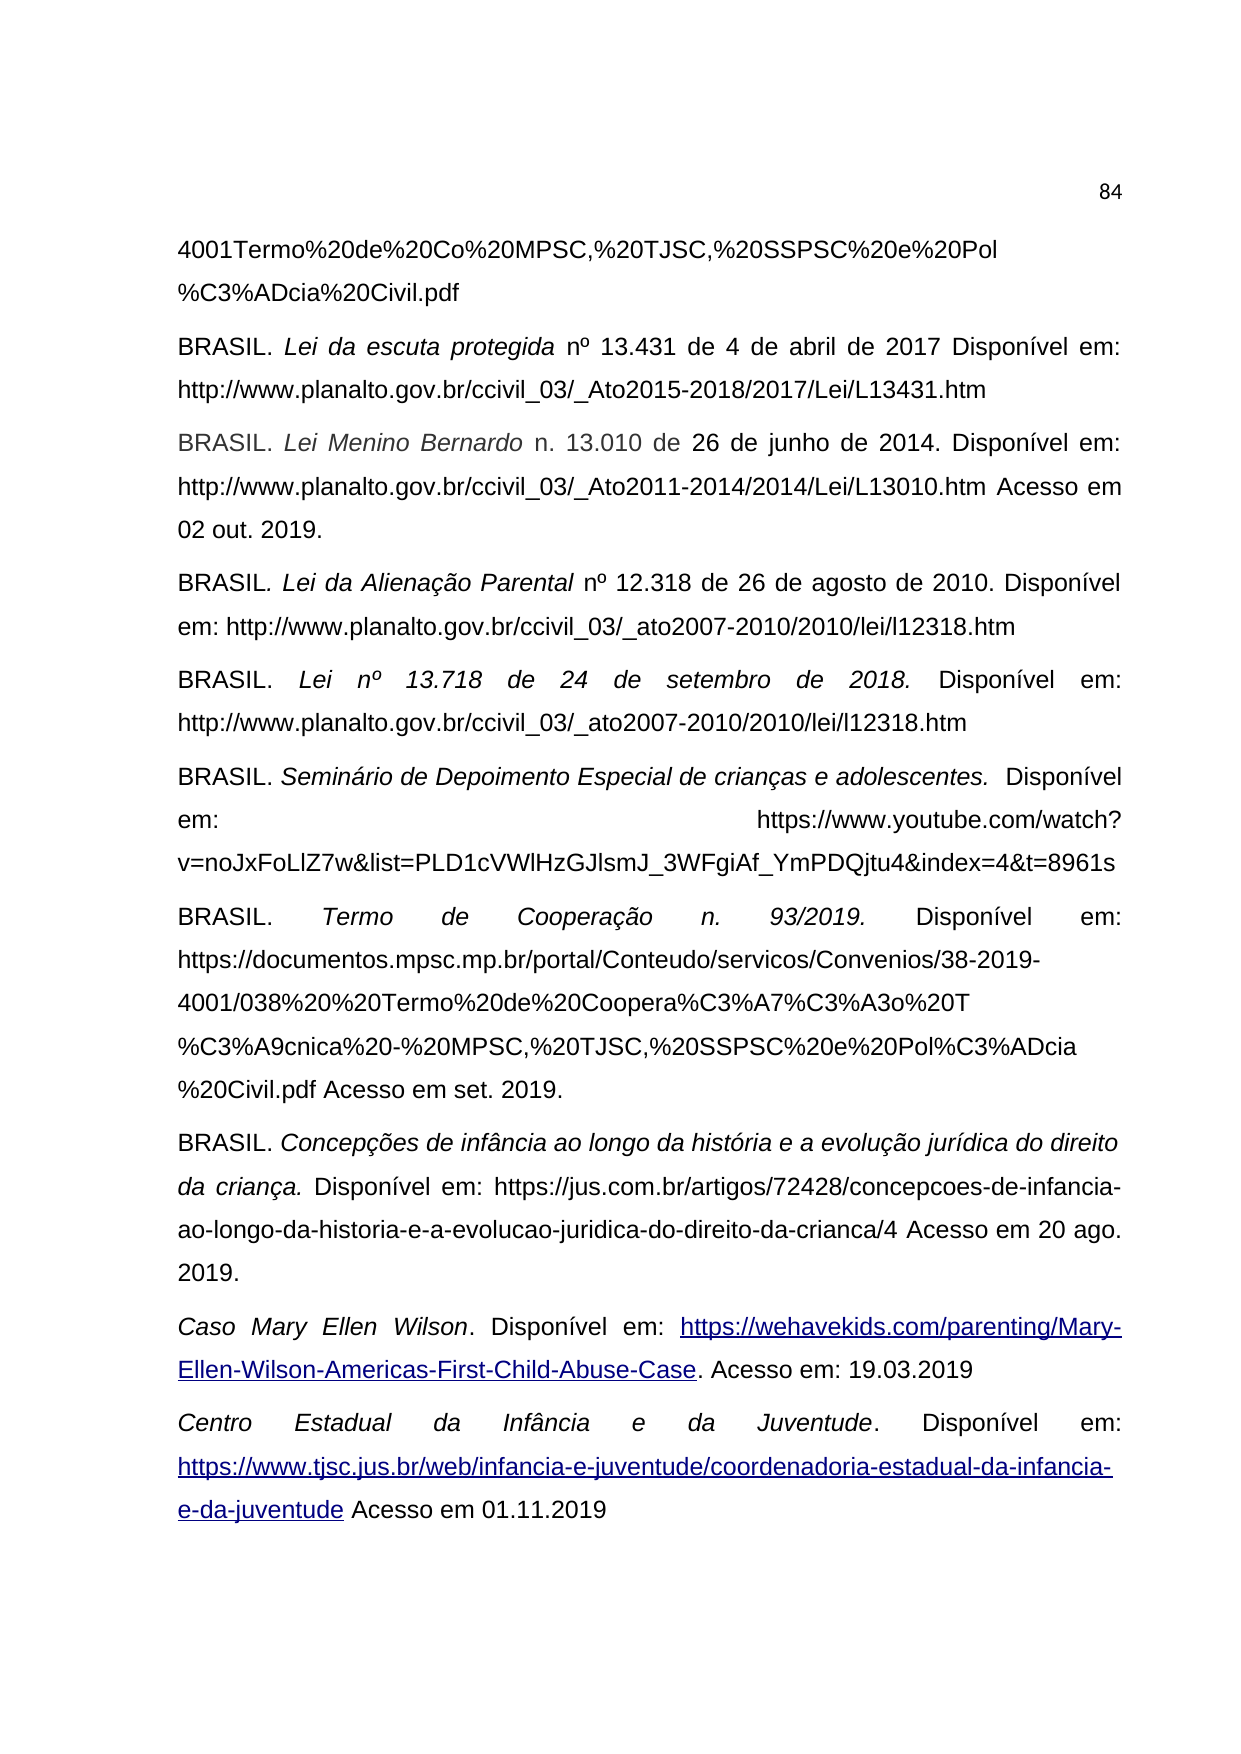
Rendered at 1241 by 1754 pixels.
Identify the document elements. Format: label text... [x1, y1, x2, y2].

text BRASIL. Lei Menino Bernardo n. 13.010 de 26 de junho de 2014. Disponível em: http://www.planalto.gov.br/ccivil_03/_Ato2011-2014/2014/Lei/L13010.htm Acesso em 02 out. 2019. [177, 428, 1122, 543]
text BRASIL. Lei da escuta protegida nº 13.431 de 4 de abril de 2017 Disponível em: http://www.planalto.gov.br/ccivil_03/_Ato2015-2018/2017/Lei/L13431.htm [177, 332, 1122, 403]
text BRASIL. Lei nº 13.718 de 24 de setembro de 2018. Disponível em: http://www.planalto.gov.br/ccivil_03/_ato2007-2010/2010/lei/l12318.htm [177, 665, 1122, 737]
text 4001Termo%20de%20Co%20MPSC,%20TJSC,%20SSPSC%20e%20Pol%C3%ADcia%20Civil.pdf [177, 235, 1122, 307]
text Centro Estadual da Infância e da Juventude. Disponível em: https://www.tjsc.jus.br/web/infancia-e-juventude/coordenadoria-estadual-da-infancia-e-da-juventude Acesso em 01.11.2019 [177, 1408, 1122, 1523]
text Caso Mary Ellen Wilson. Disponível em: https://wehavekids.com/parenting/Mary-Ellen-Wilson-Americas-First-Child-Abuse-Case. Acesso em: 19.03.2019 [177, 1312, 1122, 1383]
text BRASIL. Termo de Cooperação n. 93/2019. Disponível em: https://documentos.mpsc.mp.br/portal/Conteudo/servicos/Convenios/38-2019-4001/038%20%20Termo%20de%20Coopera%C3%A7%C3%A3o%20T%C3%A9cnica%20-%20MPSC,%20TJSC,%20SSPSC%20e%20Pol%C3%ADcia%20Civil.pdf Acesso em set. 2019. [177, 902, 1122, 1103]
subtitle BRASIL. Concepções de infância ao longo da história e a evolução jurídica do direito da criança. Disponível em: https://jus.com.br/artigos/72428/concepcoes-de-infancia-ao-longo-da-historia-e-a-evolucao-juridica-do-direito-da-crianca/4 Acesso em 20 ago. 2019. [177, 1128, 1122, 1287]
text BRASIL. Seminário de Depoimento Especial de crianças e adolescentes. Disponível em: https://www.youtube.com/watch?v=noJxFoLlZ7w&list=PLD1cVWlHzGJlsmJ_3WFgiAf_YmPDQjtu4&index=4&t=8961s [177, 762, 1122, 877]
list BRASIL. Lei da Alienação Parental nº 12.318 de 26 de agosto de 2010. Disponível em: http://www.planalto.gov.br/ccivil_03/_ato2007-2010/2010/lei/l12318.htm [177, 568, 1122, 640]
